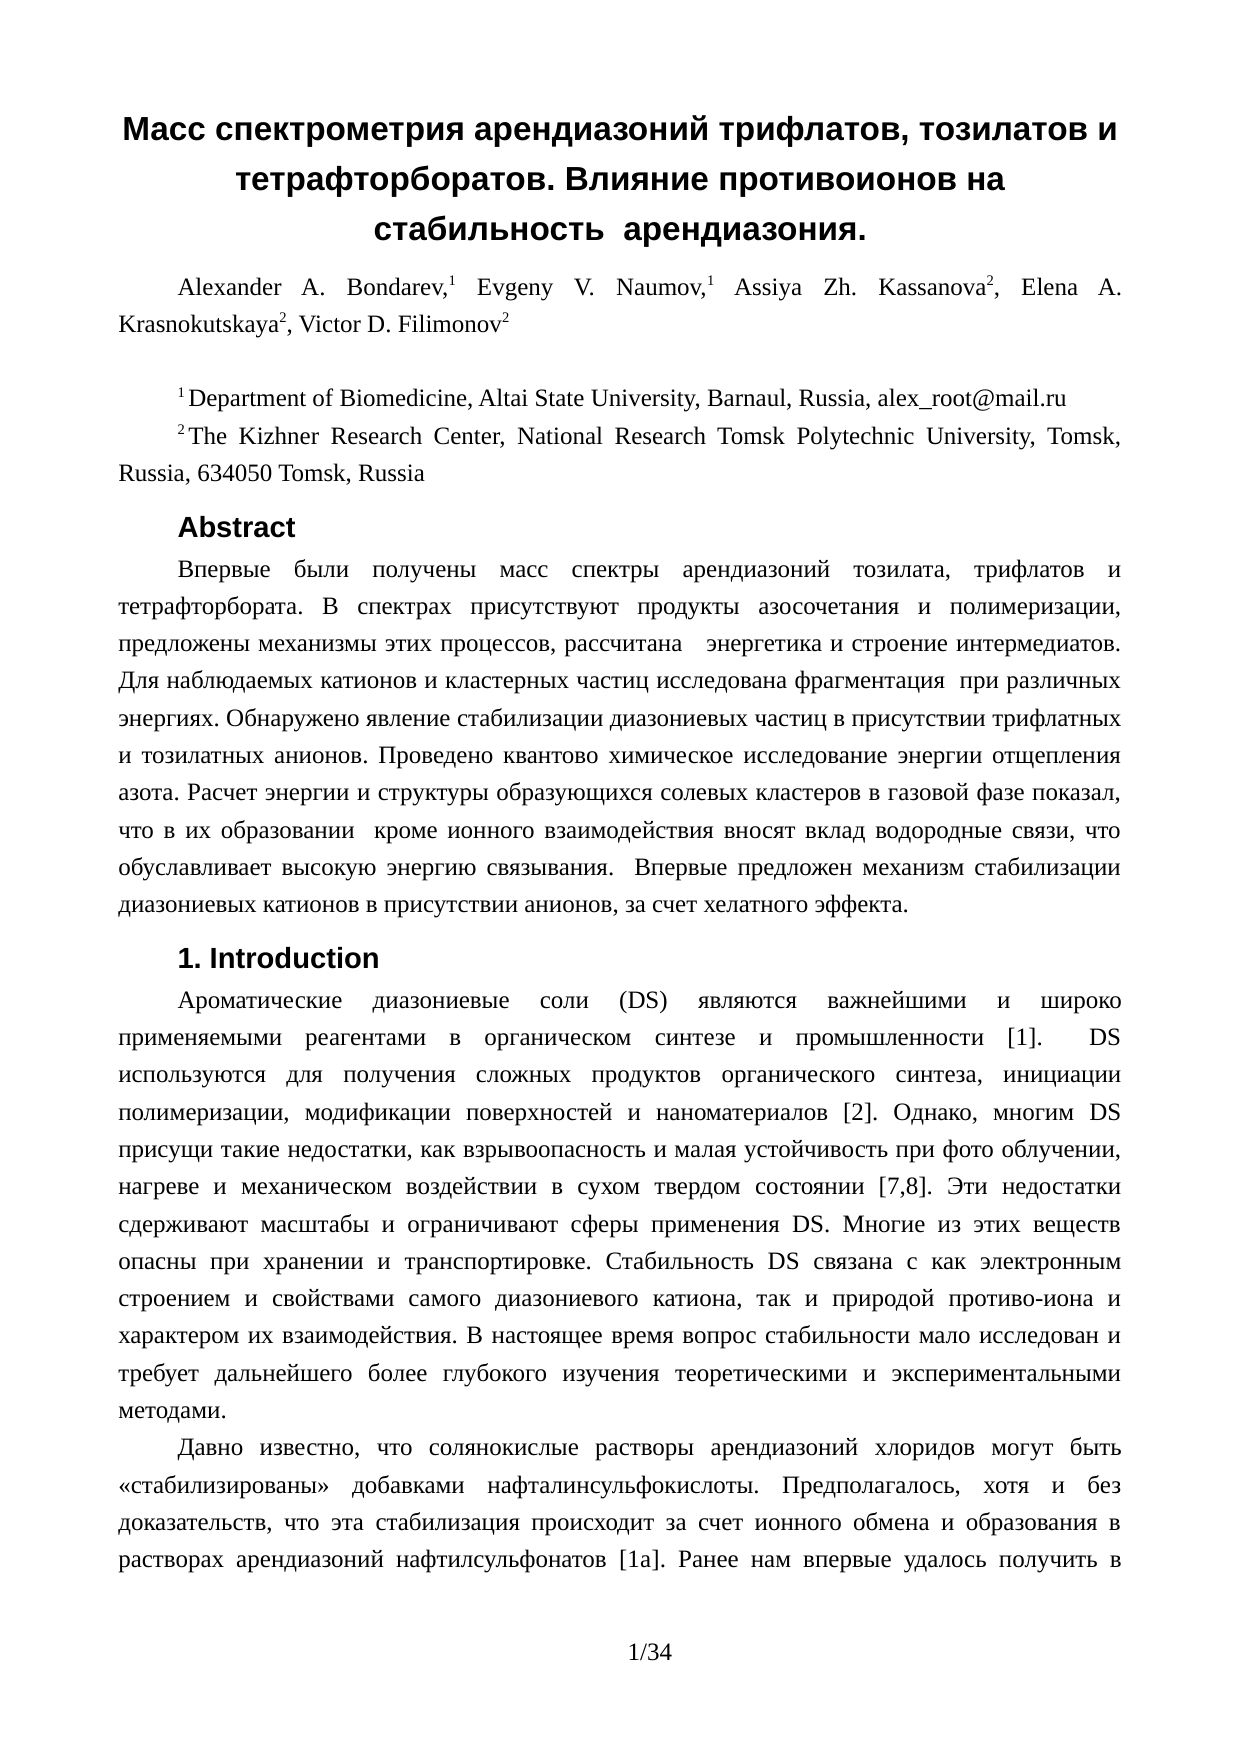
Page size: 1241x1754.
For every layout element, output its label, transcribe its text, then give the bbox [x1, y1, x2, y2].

text 1 Department of Biomedicine, Altai State University, Barnaul, Russia, alex_root@mail.ru [118, 383, 1122, 412]
subtitle Abstract [118, 510, 1122, 544]
list Давно известно, что солянокислые растворы арендиазоний хлоридов могут быть «стабилизированы» добавками нафталинсульфокислоты. Предполагалось, хотя и без доказательств, что эта стабилизация происходит за счет ионного обмена и образования в растворах арендиазоний нафтилсульфонатов [1a]. Ранее нам впервые удалось получить в [118, 1432, 1122, 1573]
subtitle Масс спектрометрия арендиазоний трифлатов, тозилатов и тетрафторборатов. Влияние противоионов на стабильность арендиазония. [118, 109, 1122, 248]
list Впервые были получены масс спектры арендиазоний тозилата, трифлатов и тетрафторбората. В спектрах присутствуют продукты азосочетания и полимеризации, предложены механизмы этих процессов, рассчитана энергетика и строение интермедиатов. Для наблюдаемых катионов и кластерных частиц исследована фрагментация при различных энергиях. Обнаружено явление стабилизации диазониевых частиц в присутствии трифлатных и тозилатных анионов. Проведено квантово химическое исследование энергии отщепления азота. Расчет энергии и структуры образующихся солевых кластеров в газовой фазе показал, что в их образовании кроме ионного взаимодействия вносят вклад водородные связи, что обуславливает высокую энергию связывания. Впервые предложен механизм стабилизации диазониевых катионов в присутствии анионов, за счет хелатного эффекта. [118, 554, 1122, 918]
subtitle 1. Introduction [118, 941, 1122, 975]
list Ароматические диазониевые соли (DS) являются важнейшими и широко применяемыми реагентами в органическом синтезе и промышленности [1]. DS используются для получения сложных продуктов органического синтеза, инициации полимеризации, модификации поверхностей и наноматериалов [2]. Однако, многим DS присущи такие недостатки, как взрывоопасность и малая устойчивость при фото облучении, нагреве и механическом воздействии в сухом твердом состоянии [7,8]. Эти недостатки сдерживают масштабы и ограничивают сферы применения DS. Многие из этих веществ опасны при хранении и транспортировке. Стабильность DS связана с как электронным строением и свойствами самого диазониевого катиона, так и природой противо-иона и характером их взаимодействия. В настоящее время вопрос стабильности мало исследован и требует дальнейшего более глубокого изучения теоретическими и экспериментальными методами. [118, 985, 1122, 1424]
text 2 The Kizhner Research Center, National Research Tomsk Polytechnic University, Tomsk, Russia, 634050 Tomsk, Russia [118, 421, 1122, 487]
text Alexander A. Bondarev,1 Evgeny V. Naumov,1 Assiya Zh. Kassanova2, Elena A. Krasnokutskaya2, Victor D. Filimonov2 [118, 272, 1122, 338]
